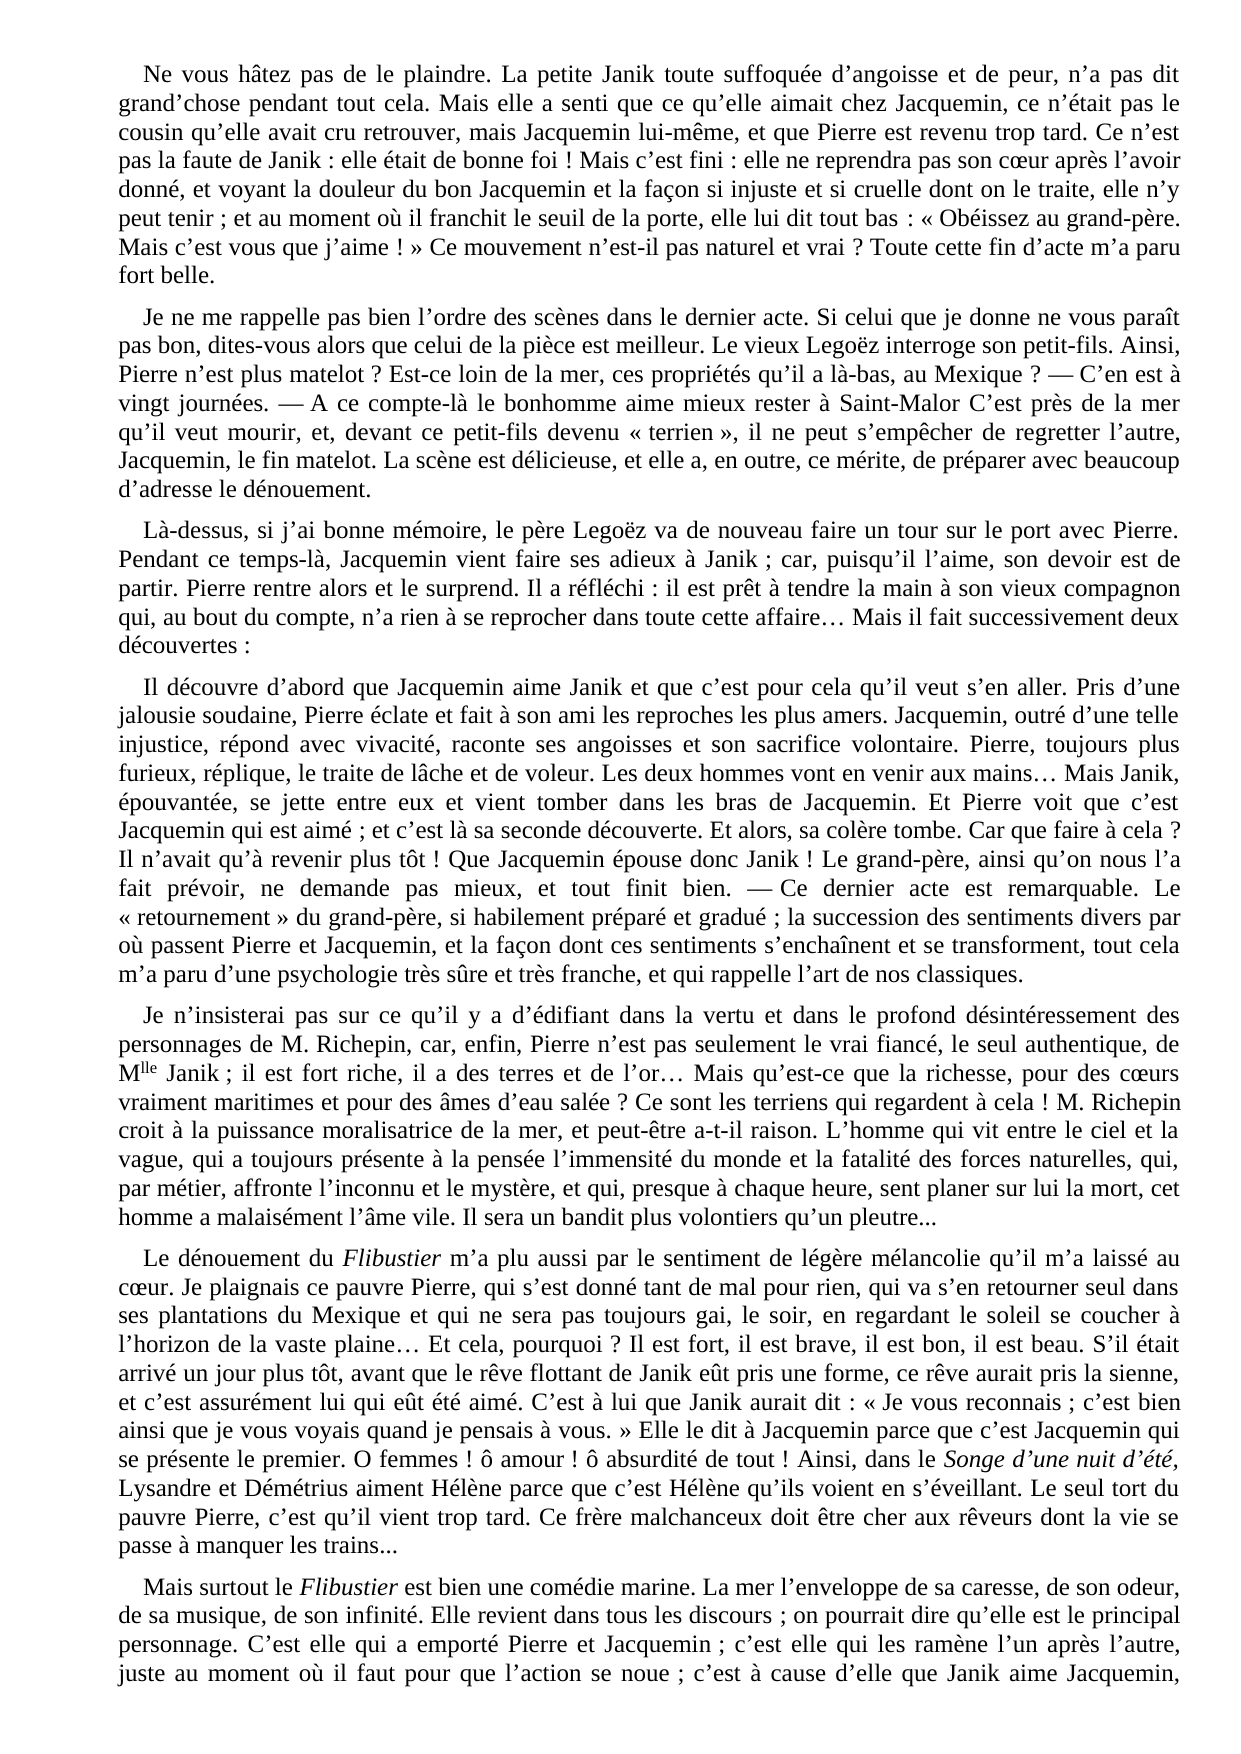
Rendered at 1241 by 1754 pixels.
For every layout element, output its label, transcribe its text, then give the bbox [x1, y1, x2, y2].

text Là-dessus, si j’ai bonne mémoire, le père Legoëz va de nouveau faire un tour sur le port avec Pierre. Pendant ce temps-là, Jacquemin vient faire ses adieux à Janik ; car, puisqu’il l’aime, son devoir est de partir. Pierre rentre alors et le surprend. Il a réfléchi : il est prêt à tendre la main à son vieux compagnon qui, au bout du compte, n’a rien à se reprocher dans toute cette affaire… Mais il fait successivement deux découvertes : [118, 515, 1181, 659]
text Ne vous hâtez pas de le plaindre. La petite Janik toute suffoquée d’angoisse et de peur, n’a pas dit grand’chose pendant tout cela. Mais elle a senti que ce qu’elle aimait chez Jacquemin, ce n’était pas le cousin qu’elle avait cru retrouver, mais Jacquemin lui-même, et que Pierre est revenu trop tard. Ce n’est pas la faute de Janik : elle était de bonne foi ! Mais c’est fini : elle ne reprendra pas son cœur après l’avoir donné, et voyant la douleur du bon Jacquemin et la façon si injuste et si cruelle dont on le traite, elle n’y peut tenir ; et au moment où il franchit le seuil de la porte, elle lui dit tout bas : « Obéissez au grand-père. Mais c’est vous que j’aime ! » Ce mouvement n’est-il pas naturel et vrai ? Toute cette fin d’acte m’a paru fort belle. [118, 59, 1181, 289]
text Il découvre d’abord que Jacquemin aime Janik et que c’est pour cela qu’il veut s’en aller. Pris d’une jalousie soudaine, Pierre éclate et fait à son ami les reproches les plus amers. Jacquemin, outré d’une telle injustice, répond avec vivacité, raconte ses angoisses et son sacrifice volontaire. Pierre, toujours plus furieux, réplique, le traite de lâche et de voleur. Les deux hommes vont en venir aux mains… Mais Janik, épouvantée, se jette entre eux et vient tomber dans les bras de Jacquemin. Et Pierre voit que c’est Jacquemin qui est aimé ; et c’est là sa seconde découverte. Et alors, sa colère tombe. Car que faire à cela ? Il n’avait qu’à revenir plus tôt ! Que Jacquemin épouse donc Janik ! Le grand-père, ainsi qu’on nous l’a fait prévoir, ne demande pas mieux, et tout finit bien. — Ce dernier acte est remarquable. Le « retournement » du grand-père, si habilement préparé et gradué ; la succession des sentiments divers par où passent Pierre et Jacquemin, et la façon dont ces sentiments s’enchaînent et se transforment, tout cela m’a paru d’une psychologie très sûre et très franche, et qui rappelle l’art de nos classiques. [118, 672, 1181, 988]
text Mais surtout le Flibustier est bien une comédie marine. La mer l’enveloppe de sa caresse, de son odeur, de sa musique, de son infinité. Elle revient dans tous les discours ; on pourrait dire qu’elle est le principal personnage. C’est elle qui a emporté Pierre et Jacquemin ; c’est elle qui les ramène l’un après l’autre, juste au moment où il faut pour que l’action se noue ; c’est à cause d’elle que Janik aime Jacquemin, [118, 1572, 1181, 1687]
text Je ne me rappelle pas bien l’ordre des scènes dans le dernier acte. Si celui que je donne ne vous paraît pas bon, dites-vous alors que celui de la pièce est meilleur. Le vieux Legoëz interroge son petit-fils. Ainsi, Pierre n’est plus matelot ? Est-ce loin de la mer, ces propriétés qu’il a là-bas, au Mexique ? — C’en est à vingt journées. — A ce compte-là le bonhomme aime mieux rester à Saint-Malor C’est près de la mer qu’il veut mourir, et, devant ce petit-fils devenu « terrien », il ne peut s’empêcher de regretter l’autre, Jacquemin, le fin matelot. La scène est délicieuse, et elle a, en outre, ce mérite, de préparer avec beaucoup d’adresse le dénouement. [118, 302, 1181, 503]
text Le dénouement du Flibustier m’a plu aussi par le sentiment de légère mélancolie qu’il m’a laissé au cœur. Je plaignais ce pauvre Pierre, qui s’est donné tant de mal pour rien, qui va s’en retourner seul dans ses plantations du Mexique et qui ne sera pas toujours gai, le soir, en regardant le soleil se coucher à l’horizon de la vaste plaine… Et cela, pourquoi ? Il est fort, il est brave, il est bon, il est beau. S’il était arrivé un jour plus tôt, avant que le rêve flottant de Janik eût pris une forme, ce rêve aurait pris la sienne, et c’est assurément lui qui eût été aimé. C’est à lui que Janik aurait dit : « Je vous reconnais ; c’est bien ainsi que je vous voyais quand je pensais à vous. » Elle le dit à Jacquemin parce que c’est Jacquemin qui se présente le premier. O femmes ! ô amour ! ô absurdité de tout ! Ainsi, dans le Songe d’une nuit d’été, Lysandre et Démétrius aiment Hélène parce que c’est Hélène qu’ils voient en s’éveillant. Le seul tort du pauvre Pierre, c’est qu’il vient trop tard. Ce frère malchanceux doit être cher aux rêveurs dont la vie se passe à manquer les trains... [118, 1243, 1181, 1559]
text Je n’insisterai pas sur ce qu’il y a d’édifiant dans la vertu et dans le profond désintéressement des personnages de M. Richepin, car, enfin, Pierre n’est pas seulement le vrai fiancé, le seul authentique, de Mlle Janik ; il est fort riche, il a des terres et de l’or… Mais qu’est-ce que la richesse, pour des cœurs vraiment maritimes et pour des âmes d’eau salée ? Ce sont les terriens qui regardent à cela ! M. Richepin croit à la puissance moralisatrice de la mer, et peut-être a-t-il raison. L’homme qui vit entre le ciel et la vague, qui a toujours présente à la pensée l’immensité du monde et la fatalité des forces naturelles, qui, par métier, affronte l’inconnu et le mystère, et qui, presque à chaque heure, sent planer sur lui la mort, cet homme a malaisément l’âme vile. Il sera un bandit plus volontiers qu’un pleutre... [118, 1000, 1181, 1230]
